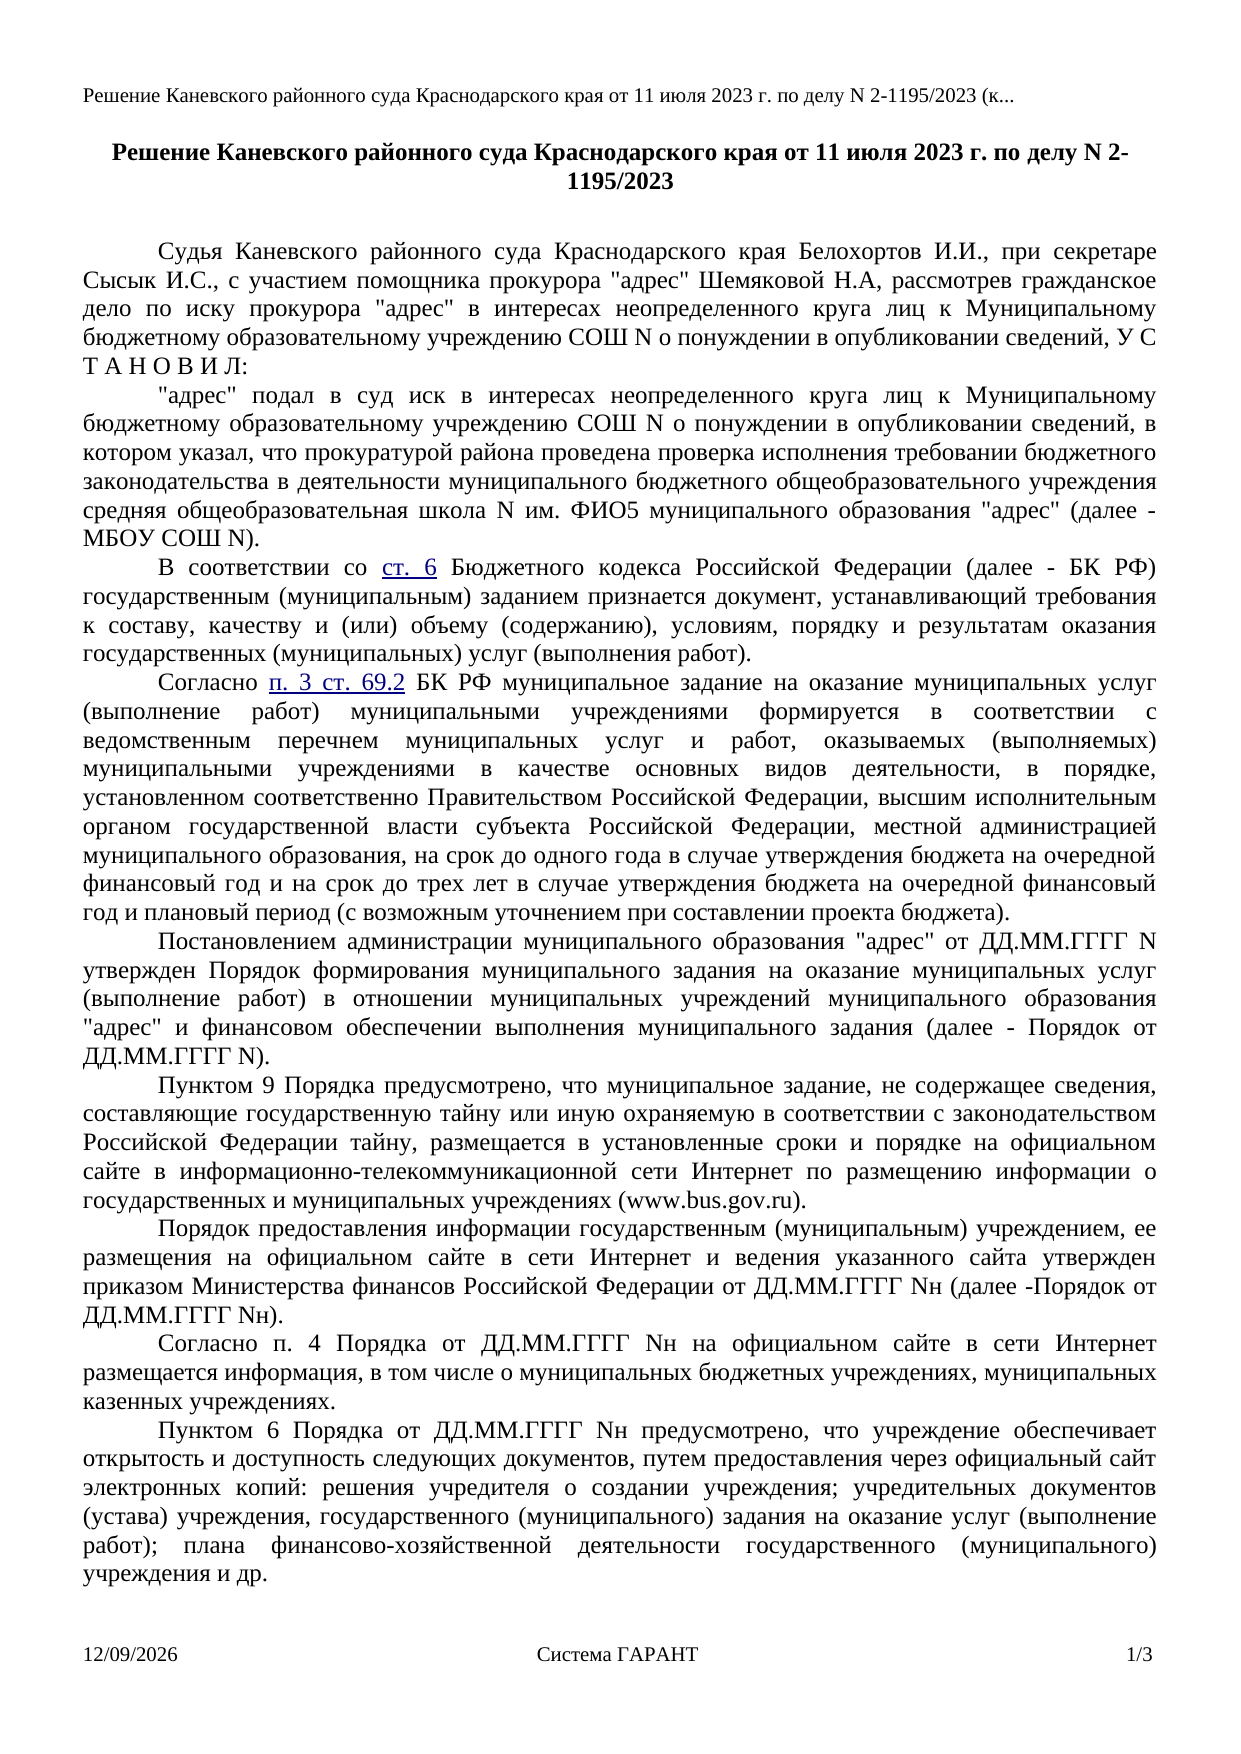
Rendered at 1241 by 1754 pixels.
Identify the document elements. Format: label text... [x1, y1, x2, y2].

text Согласно п. 4 Порядка от ДД.ММ.ГГГГ Nн на официальном сайте в сети Интернет размещается информация, в том числе о муниципальных бюджетных учреждениях, муниципальных казенных учреждениях. [83, 1328, 1157, 1415]
text "адрес" подал в суд иск в интересах неопределенного круга лиц к Муниципальному бюджетному образовательному учреждению СОШ N о понуждении в опубликовании сведений, в котором указал, что прокуратурой района проведена проверка исполнения требовании бюджетного законодательства в деятельности муниципального бюджетного общеобразовательного учреждения средняя общеобразовательная школа N им. ФИО5 муниципального образования "адрес" (далее - МБОУ СОШ N). [83, 380, 1157, 552]
text Пунктом 6 Порядка от ДД.ММ.ГГГГ Nн предусмотрено, что учреждение обеспечивает открытость и доступность следующих документов, путем предоставления через официальный сайт электронных копий: решения учредителя о создании учреждения; учредительных документов (устава) учреждения, государственного (муниципального) задания на оказание услуг (выполнение работ); плана финансово-хозяйственной деятельности государственного (муниципального) учреждения и др. [83, 1415, 1157, 1587]
subtitle Решение Каневского районного суда Краснодарского края от 11 июля 2023 г. по делу N 2-1195/2023 [83, 137, 1157, 195]
text Согласно п. 3 ст. 69.2 БК РФ муниципальное задание на оказание муниципальных услуг (выполнение работ) муниципальными учреждениями формируется в соответствии с ведомственным перечнем муниципальных услуг и работ, оказываемых (выполняемых) муниципальными учреждениями в качестве основных видов деятельности, в порядке, установленном соответственно Правительством Российской Федерации, высшим исполнительным органом государственной власти субъекта Российской Федерации, местной администрацией муниципального образования, на срок до одного года в случае утверждения бюджета на очередной финансовый год и на срок до трех лет в случае утверждения бюджета на очередной финансовый год и плановый период (с возможным уточнением при составлении проекта бюджета). [83, 667, 1157, 926]
text Пунктом 9 Порядка предусмотрено, что муниципальное задание, не содержащее сведения, составляющие государственную тайну или иную охраняемую в соответствии с законодательством Российской Федерации тайну, размещается в установленные сроки и порядке на официальном сайте в информационно-телекоммуникационной сети Интернет по размещению информации о государственных и муниципальных учреждениях (www.bus.gov.ru). [83, 1070, 1157, 1213]
text Порядок предоставления информации государственным (муниципальным) учреждением, ее размещения на официальном сайте в сети Интернет и ведения указанного сайта утвержден приказом Министерства финансов Российской Федерации от ДД.ММ.ГГГГ Nн (далее -Порядок от ДД.ММ.ГГГГ Nн). [83, 1213, 1157, 1328]
text Постановлением администрации муниципального образования "адрес" от ДД.ММ.ГГГГ N утвержден Порядок формирования муниципального задания на оказание муниципальных услуг (выполнение работ) в отношении муниципальных учреждений муниципального образования "адрес" и финансовом обеспечении выполнения муниципального задания (далее - Порядок от ДД.ММ.ГГГГ N). [83, 926, 1157, 1070]
text В соответствии со ст. 6 Бюджетного кодекса Российской Федерации (далее - БК РФ) государственным (муниципальным) заданием признается документ, устанавливающий требования к составу, качеству и (или) объему (содержанию), условиям, порядку и результатам оказания государственных (муниципальных) услуг (выполнения работ). [83, 552, 1157, 667]
text Судья Каневского районного суда Краснодарского края Белохортов И.И., при секретаре Сысык И.С., с участием помощника прокурора "адрес" Шемяковой Н.А, рассмотрев гражданское дело по иску прокурора "адрес" в интересах неопределенного круга лиц к Муниципальному бюджетному образовательному учреждению СОШ N о понуждении в опубликовании сведений, У С Т А Н О В И Л: [83, 236, 1157, 380]
